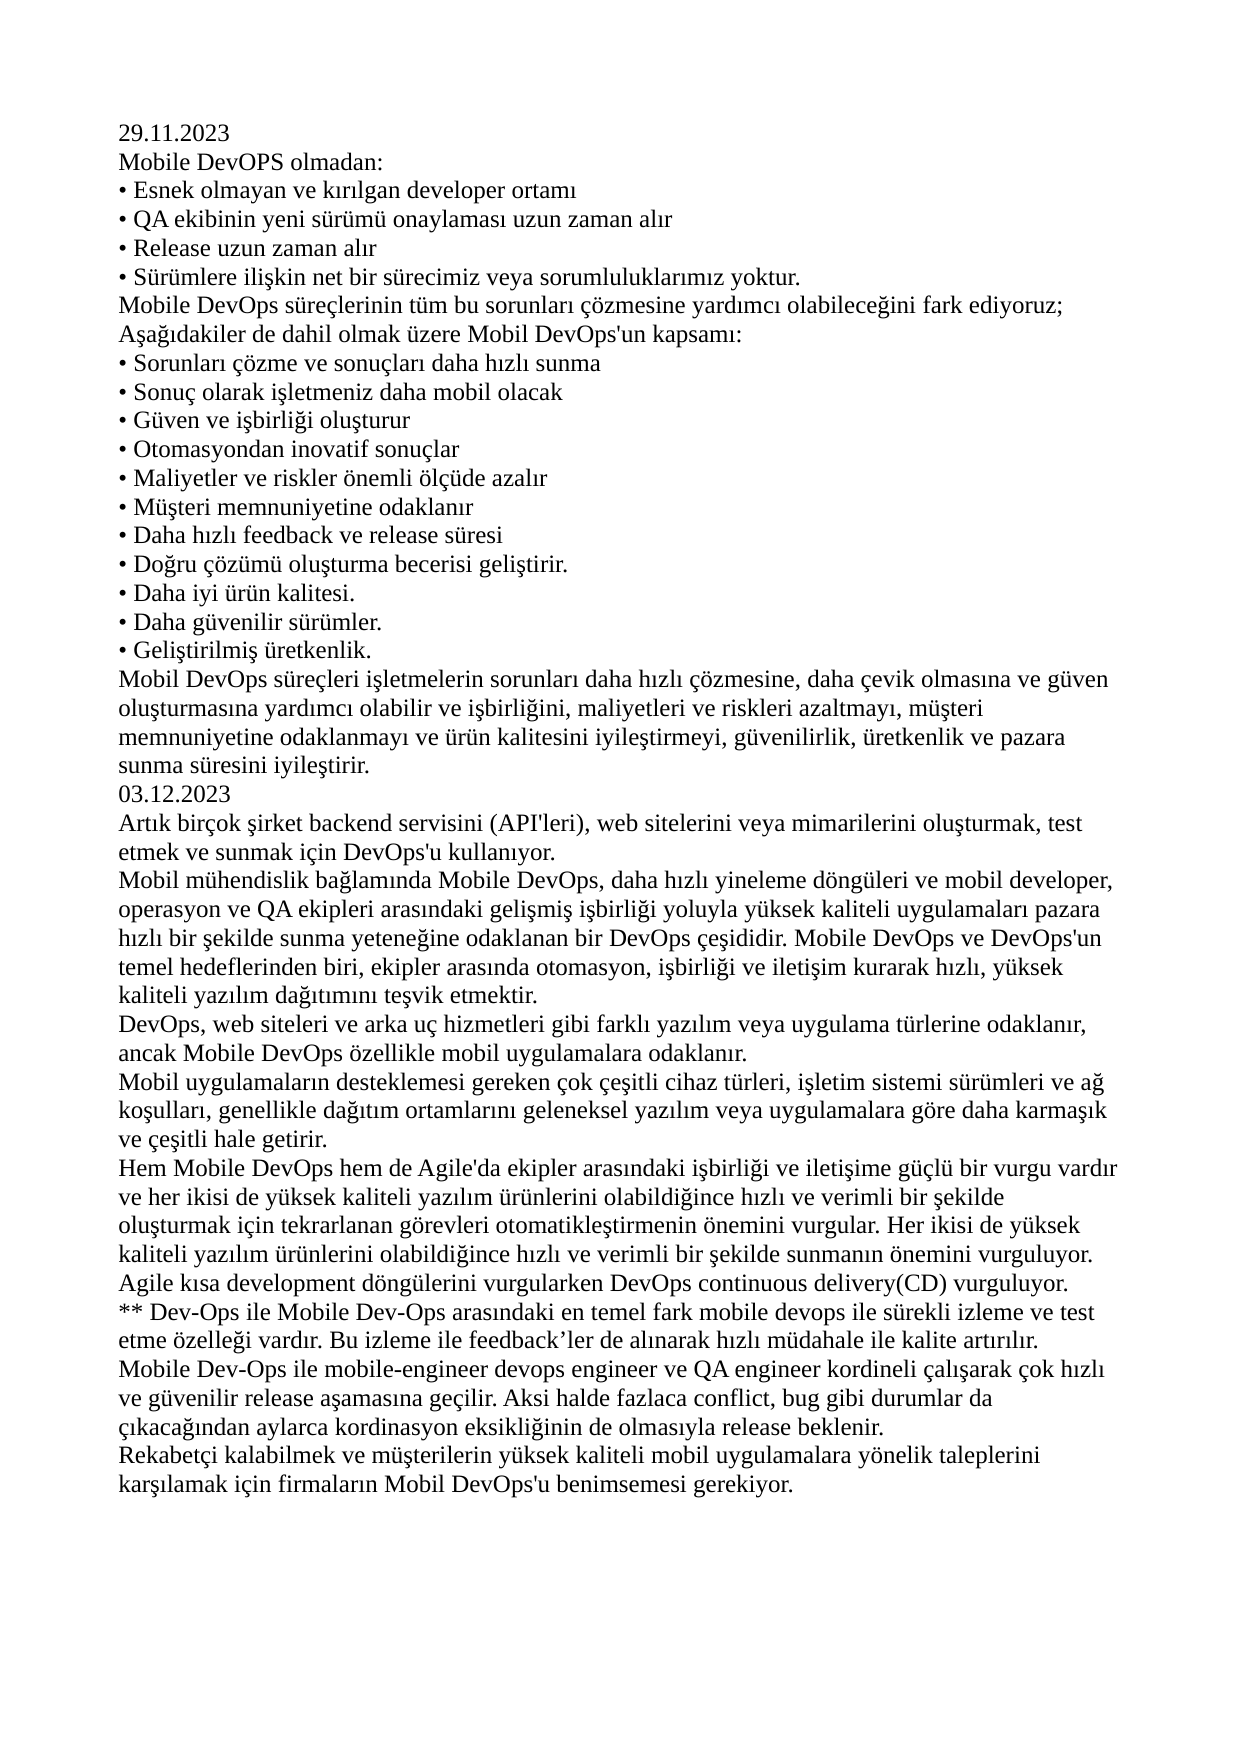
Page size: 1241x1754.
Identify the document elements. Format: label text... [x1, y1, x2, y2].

text ** Dev-Ops ile Mobile Dev-Ops arasındaki en temel fark mobile devops ile sürekli izleme ve test etme özelleği vardır. Bu izleme ile feedback’ler de alınarak hızlı müdahale ile kalite artırılır. [118, 1297, 1122, 1354]
text DevOps, web siteleri ve arka uç hizmetleri gibi farklı yazılım veya uygulama türlerine odaklanır, ancak Mobile DevOps özellikle mobil uygulamalara odaklanır. [118, 1009, 1122, 1067]
text • Daha hızlı feedback ve release süresi [118, 521, 1122, 549]
text 29.11.2023 [118, 118, 1122, 147]
text • Sürümlere ilişkin net bir sürecimiz veya sorumluluklarımız yoktur. [118, 262, 1122, 291]
text • Doğru çözümü oluşturma becerisi geliştirir. [118, 549, 1122, 578]
text • Maliyetler ve riskler önemli ölçüde azalır [118, 463, 1122, 492]
text • Daha iyi ürün kalitesi. [118, 578, 1122, 607]
text • Sorunları çözme ve sonuçları daha hızlı sunma [118, 348, 1122, 377]
text Mobile DevOps süreçlerinin tüm bu sorunları çözmesine yardımcı olabileceğini fark ediyoruz; [118, 291, 1122, 319]
text • QA ekibinin yeni sürümü onaylaması uzun zaman alır [118, 204, 1122, 233]
text • Daha güvenilir sürümler. [118, 607, 1122, 636]
text Mobile Dev-Ops ile mobile-engineer devops engineer ve QA engineer kordineli çalışarak çok hızlı ve güvenilir release aşamasına geçilir. Aksi halde fazlaca conflict, bug gibi durumlar da çıkacağından aylarca kordinasyon eksikliğinin de olmasıyla release beklenir. [118, 1354, 1122, 1441]
text 03.12.2023 [118, 779, 1122, 808]
text Artık birçok şirket backend servisini (API'leri), web sitelerini veya mimarilerini oluşturmak, test etmek ve sunmak için DevOps'u kullanıyor. [118, 808, 1122, 866]
text Aşağıdakiler de dahil olmak üzere Mobil DevOps'un kapsamı: [118, 319, 1122, 348]
text Mobil mühendislik bağlamında Mobile DevOps, daha hızlı yineleme döngüleri ve mobil developer, operasyon ve QA ekipleri arasındaki gelişmiş işbirliği yoluyla yüksek kaliteli uygulamaları pazara hızlı bir şekilde sunma yeteneğine odaklanan bir DevOps çeşididir. Mobile DevOps ve DevOps'un temel hedeflerinden biri, ekipler arasında otomasyon, işbirliği ve iletişim kurarak hızlı, yüksek kaliteli yazılım dağıtımını teşvik etmektir. [118, 866, 1122, 1009]
text Rekabetçi kalabilmek ve müşterilerin yüksek kaliteli mobil uygulamalara yönelik taleplerini karşılamak için firmaların Mobil DevOps'u benimsemesi gerekiyor. [118, 1441, 1122, 1498]
text • Esnek olmayan ve kırılgan developer ortamı [118, 176, 1122, 204]
text • Güven ve işbirliği oluşturur [118, 406, 1122, 434]
text Agile kısa development döngülerini vurgularken DevOps continuous delivery(CD) vurguluyor. [118, 1268, 1122, 1297]
text Mobil uygulamaların desteklemesi gereken çok çeşitli cihaz türleri, işletim sistemi sürümleri ve ağ koşulları, genellikle dağıtım ortamlarını geleneksel yazılım veya uygulamalara göre daha karmaşık ve çeşitli hale getirir. [118, 1067, 1122, 1153]
text Mobil DevOps süreçleri işletmelerin sorunları daha hızlı çözmesine, daha çevik olmasına ve güven oluşturmasına yardımcı olabilir ve işbirliğini, maliyetleri ve riskleri azaltmayı, müşteri memnuniyetine odaklanmayı ve ürün kalitesini iyileştirmeyi, güvenilirlik, üretkenlik ve pazara sunma süresini iyileştirir. [118, 664, 1122, 779]
text • Müşteri memnuniyetine odaklanır [118, 492, 1122, 521]
text Mobile DevOPS olmadan: [118, 147, 1122, 176]
text • Otomasyondan inovatif sonuçlar [118, 434, 1122, 463]
text • Sonuç olarak işletmeniz daha mobil olacak [118, 377, 1122, 406]
text • Release uzun zaman alır [118, 233, 1122, 262]
text Hem Mobile DevOps hem de Agile'da ekipler arasındaki işbirliği ve iletişime güçlü bir vurgu vardır ve her ikisi de yüksek kaliteli yazılım ürünlerini olabildiğince hızlı ve verimli bir şekilde oluşturmak için tekrarlanan görevleri otomatikleştirmenin önemini vurgular. Her ikisi de yüksek kaliteli yazılım ürünlerini olabildiğince hızlı ve verimli bir şekilde sunmanın önemini vurguluyor. [118, 1153, 1122, 1268]
text • Geliştirilmiş üretkenlik. [118, 636, 1122, 664]
